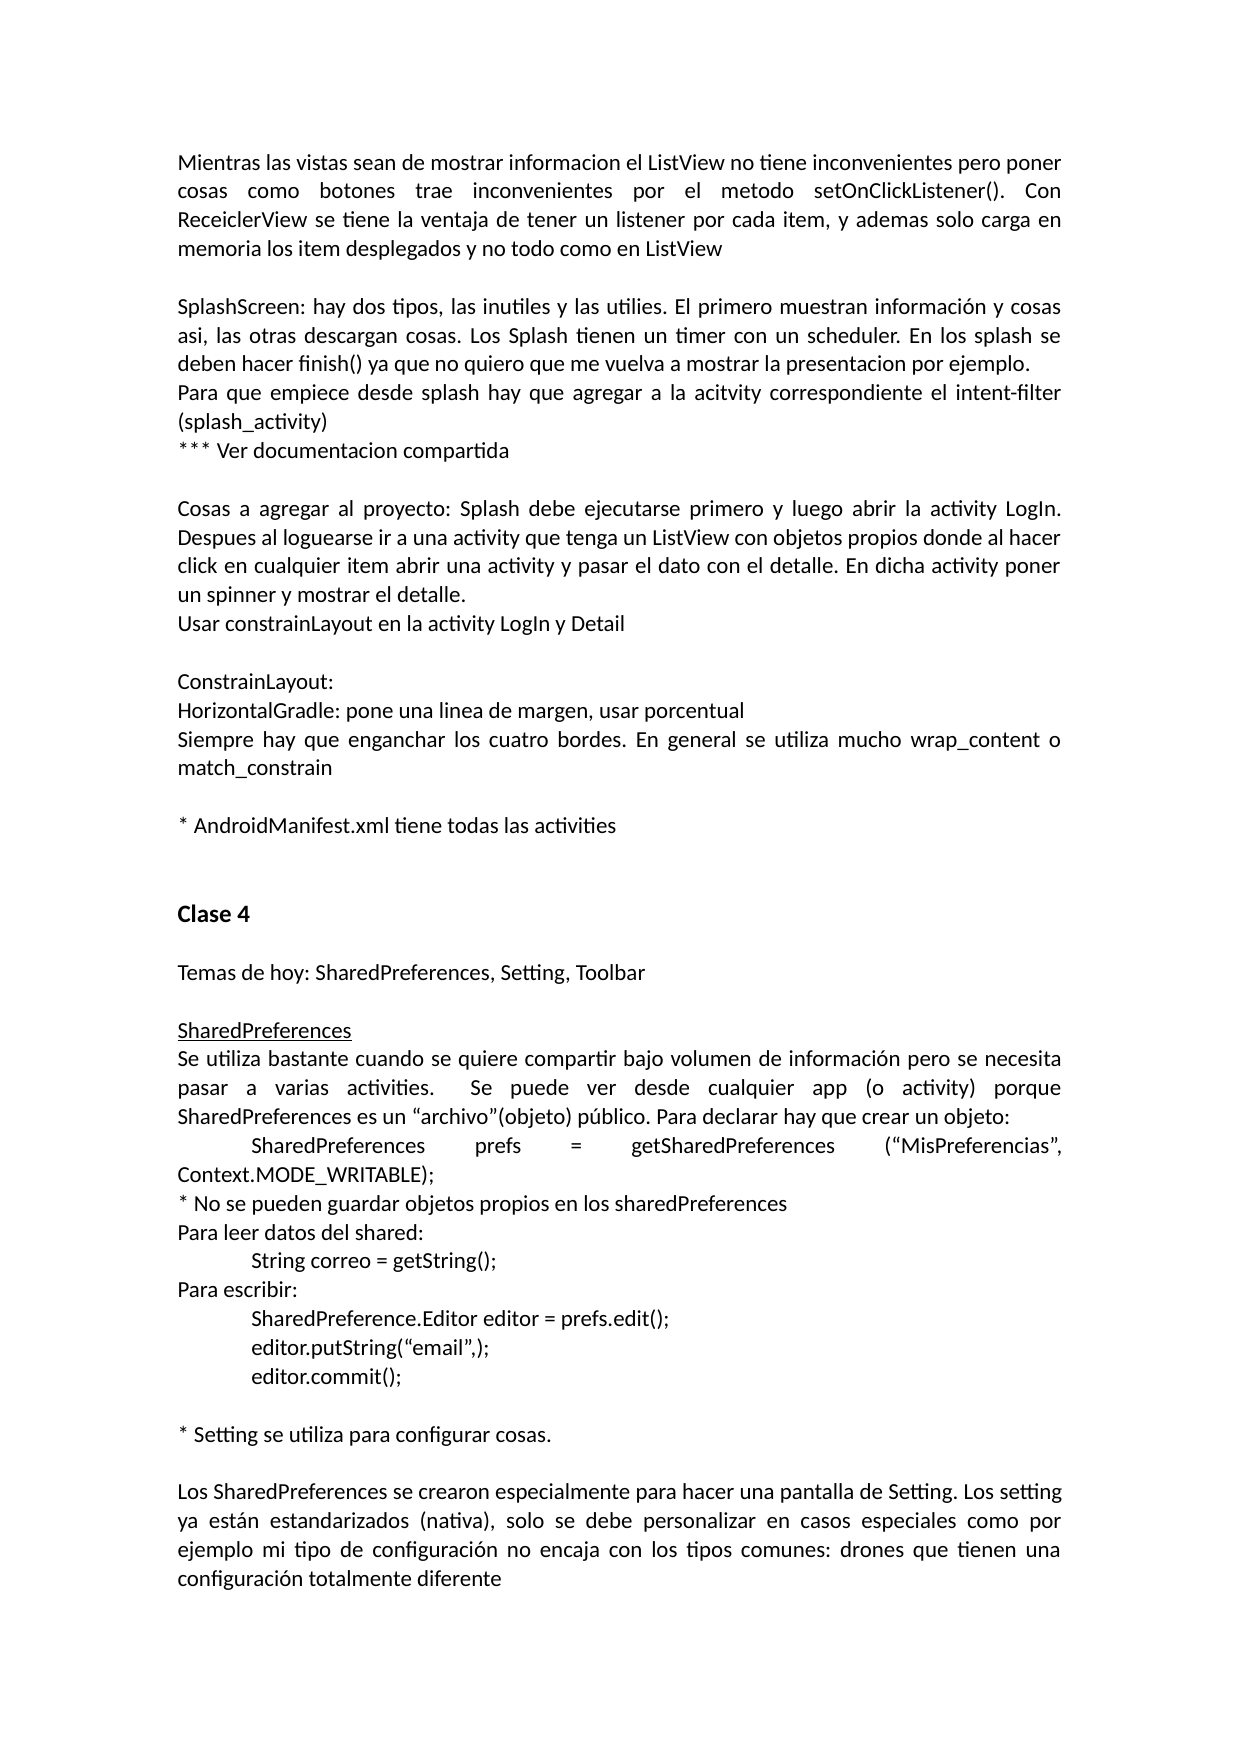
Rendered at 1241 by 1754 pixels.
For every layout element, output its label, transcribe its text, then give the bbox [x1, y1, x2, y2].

text Se utiliza bastante cuando se quiere compartir bajo volumen de información pero se necesita pasar a varias activities. Se puede ver desde cualquier app (o activity) porque SharedPreferences es un “archivo”(objeto) público. Para declarar hay que crear un objeto: [177, 1044, 1063, 1130]
text Los SharedPreferences se crearon especialmente para hacer una pantalla de Setting. Los setting ya están estandarizados (nativa), solo se debe personalizar en casos especiales como por ejemplo mi tipo de configuración no encaja con los tipos comunes: drones que tienen una configuración totalmente diferente [177, 1477, 1063, 1592]
text Siempre hay que enganchar los cuatro bordes. En general se utiliza mucho wrap_content o match_constrain [177, 725, 1063, 782]
text SharedPreference.Editor editor = prefs.edit(); [177, 1304, 1063, 1332]
text Clase 4 [177, 898, 1063, 928]
text editor.commit(); [177, 1362, 1063, 1390]
text * AndroidManifest.xml tiene todas las activities [177, 811, 1063, 839]
text Usar constrainLayout en la activity LogIn y Detail [177, 609, 1063, 637]
text Mientras las vistas sean de mostrar informacion el ListView no tiene inconvenientes pero poner cosas como botones trae inconvenientes por el metodo setOnClickListener(). Con ReceiclerView se tiene la ventaja de tener un listener por cada item, y ademas solo carga en memoria los item desplegados y no todo como en ListView [177, 148, 1063, 262]
text SharedPreferences prefs = getSharedPreferences (“MisPreferencias”, Context.MODE_WRITABLE); [177, 1131, 1063, 1188]
text HorizontalGradle: pone una linea de margen, usar porcentual [177, 696, 1063, 724]
text Cosas a agregar al proyecto: Splash debe ejecutarse primero y luego abrir la activity LogIn. Despues al loguearse ir a una activity que tenga un ListView con objetos propios donde al hacer click en cualquier item abrir una activity y pasar el dato con el detalle. En dicha activity poner un spinner y mostrar el detalle. [177, 494, 1063, 608]
text Para leer datos del shared: [177, 1218, 1063, 1246]
text String correo = getString(); [177, 1247, 1063, 1274]
text editor.putString(“email”,); [177, 1333, 1063, 1361]
text ConstrainLayout: [177, 667, 1063, 695]
text *** Ver documentacion compartida [177, 436, 1063, 464]
text * Setting se utiliza para configurar cosas. [177, 1420, 1063, 1448]
text SplashScreen: hay dos tipos, las inutiles y las utilies. El primero muestran información y cosas asi, las otras descargan cosas. Los Splash tienen un timer con un scheduler. En los splash se deben hacer finish() ya que no quiero que me vuelva a mostrar la presentacion por ejemplo. [177, 292, 1063, 378]
text SharedPreferences [177, 1016, 1063, 1044]
text Temas de hoy: SharedPreferences, Setting, Toolbar [177, 958, 1063, 986]
text Para escribir: [177, 1275, 1063, 1303]
text Para que empiece desde splash hay que agregar a la acitvity correspondiente el intent-filter (splash_activity) [177, 378, 1063, 435]
text * No se pueden guardar objetos propios en los sharedPreferences [177, 1189, 1063, 1217]
